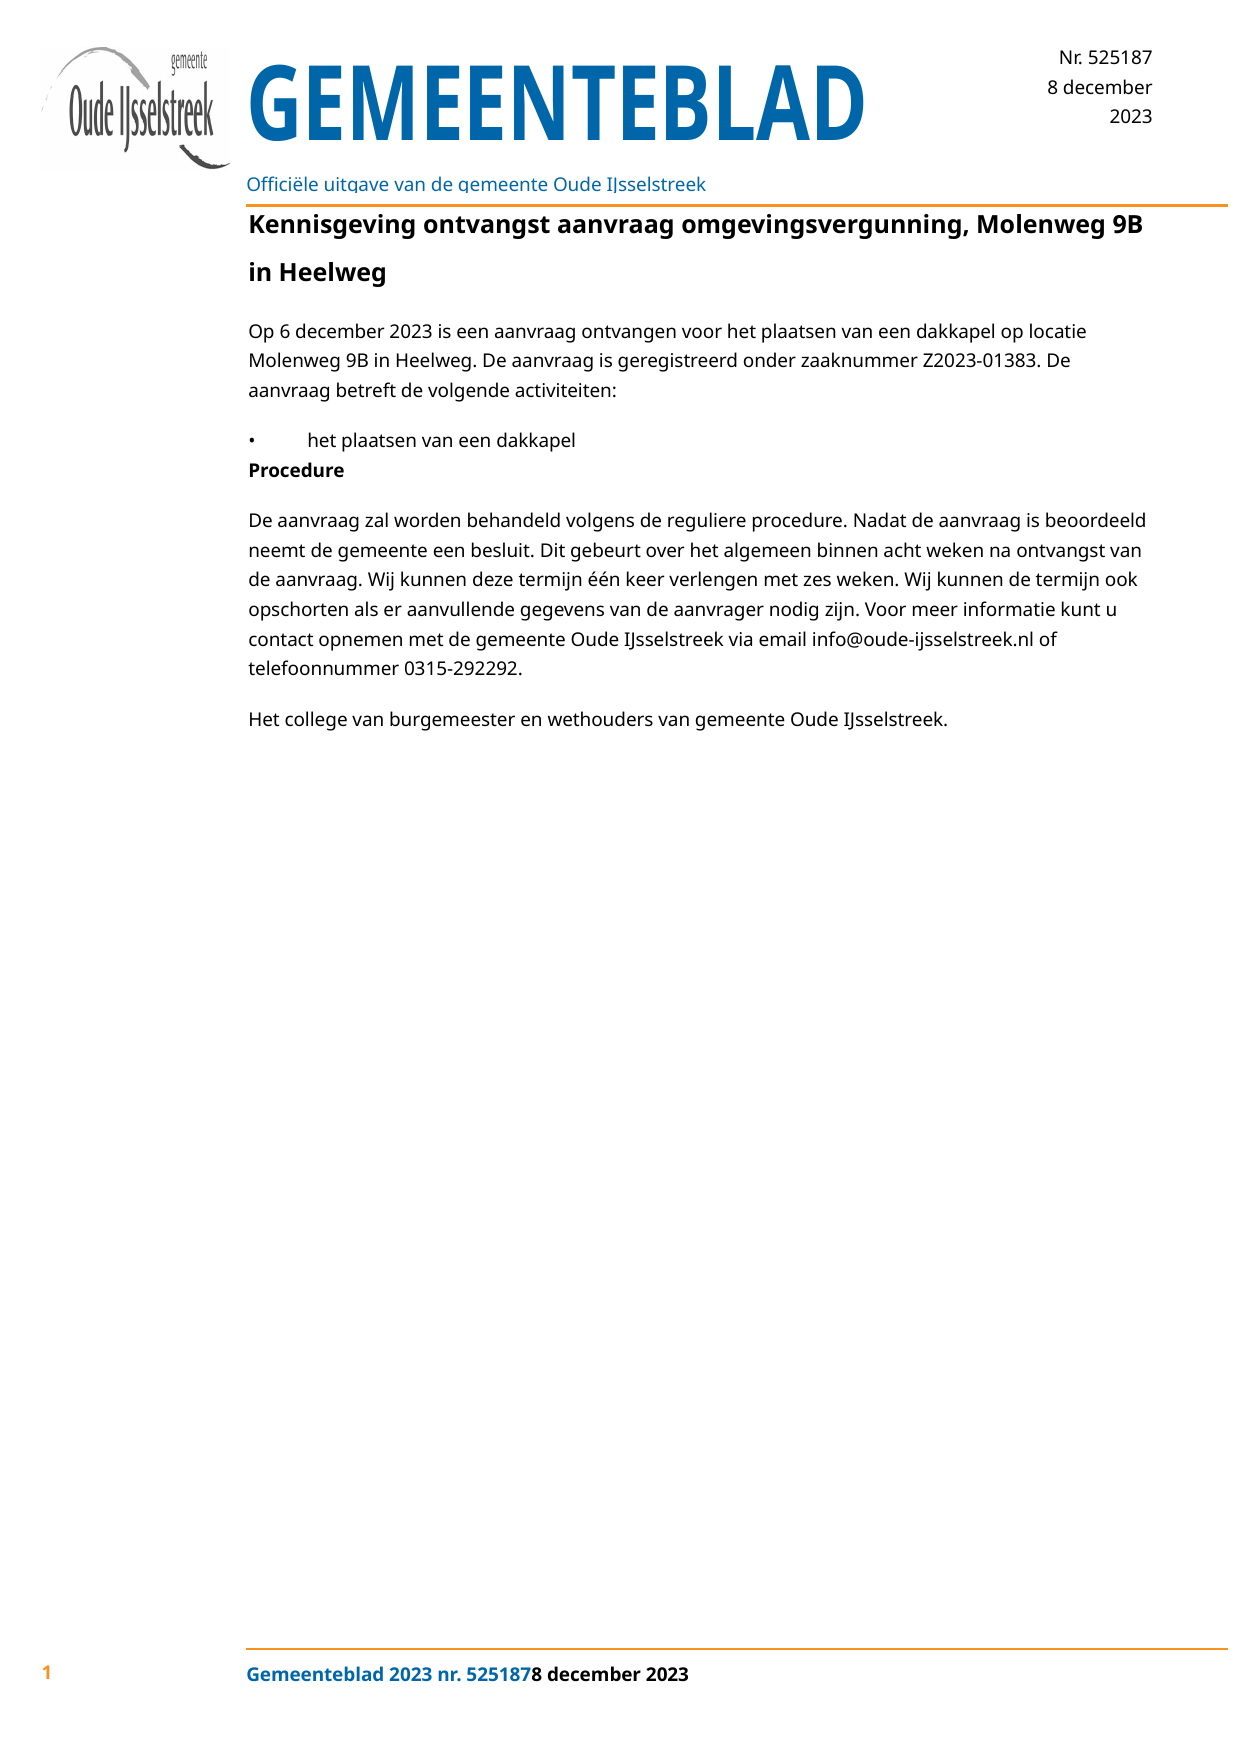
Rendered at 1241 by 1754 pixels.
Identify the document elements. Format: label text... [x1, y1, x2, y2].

text Procedure [248, 457, 1152, 483]
text Op 6 december 2023 is een aanvraag ontvangen voor het plaatsen van een dakkapel op locatie Molenweg 9B in Heelweg. De aanvraag is geregistreerd onder zaaknummer Z2023-01383. De aanvraag betreft de volgende activiteiten: [248, 318, 1152, 403]
text Het college van burgemeester en wethouders van gemeente Oude IJsselstreek. [248, 706, 1152, 732]
list het plaatsen van een dakkapel [248, 427, 1152, 453]
text De aanvraag zal worden behandeld volgens de reguliere procedure. Nadat de aanvraag is beoordeeld neemt de gemeente een besluit. Dit gebeurt over het algemeen binnen acht weken na ontvangst van de aanvraag. Wij kunnen deze termijn één keer verlengen met zes weken. Wij kunnen de termijn ook opschorten als er aanvullende gegevens van de aanvrager nodig zijn. Voor meer informatie kunt u contact opnemen met de gemeente Oude IJsselstreek via email info@oude-ijsselstreek.nl of telefoonnummer 0315-292292. [248, 507, 1152, 681]
picture [41, 47, 231, 172]
text Kennisgeving ontvangst aanvraag omgevingsvergunning, Molenweg 9B in Heelweg [248, 207, 1152, 288]
